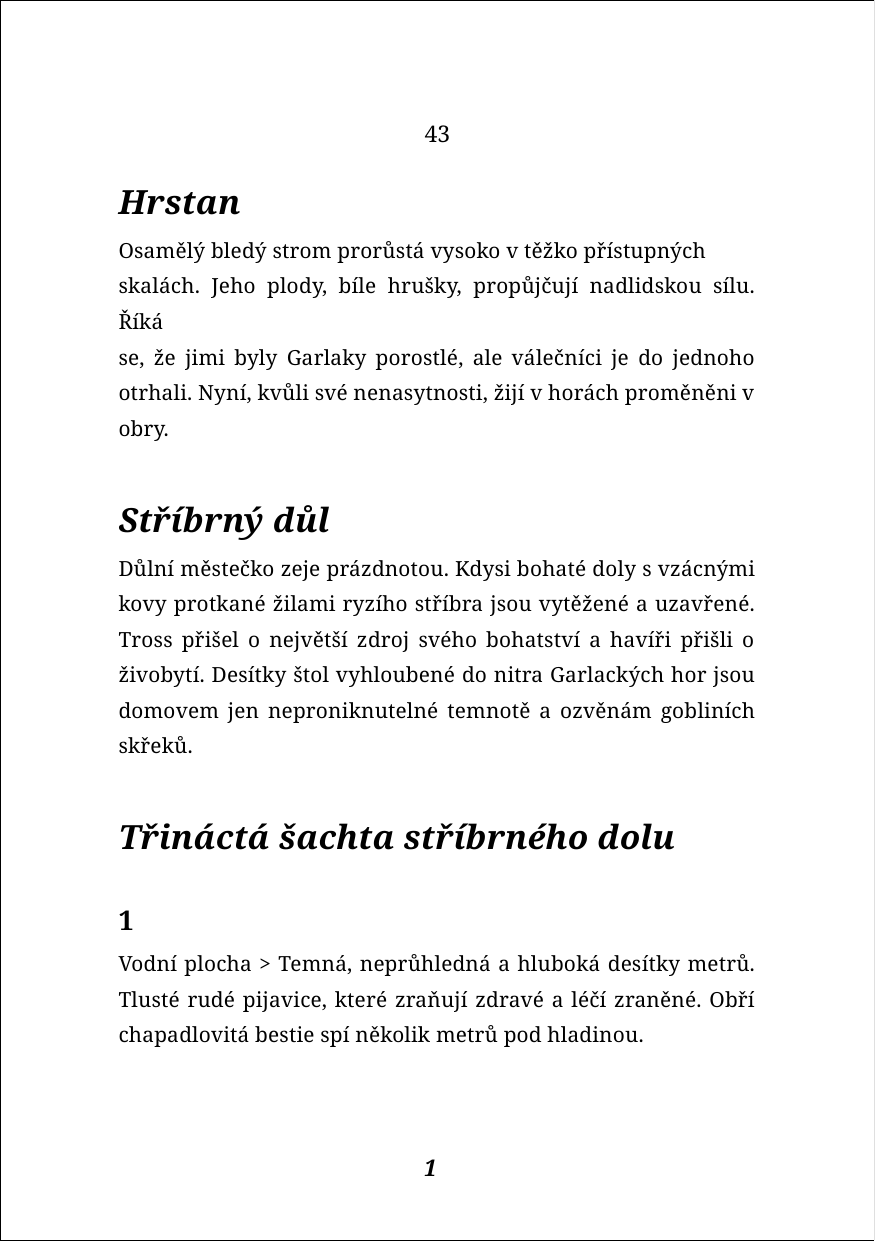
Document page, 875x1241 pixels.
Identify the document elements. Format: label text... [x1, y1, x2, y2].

subtitle 1 [118, 901, 756, 938]
text Osamělý bledý strom prorůstá vysoko v těžko přístupných skalách. Jeho plody, bíle hrušky, propůjčují nadlidskou sílu. Říká se, že jimi byly Garlaky porostlé, ale válečníci je do jednoho otrhali. Nyní, kvůli své nenasytnosti, žijí v horách proměněni v obry. [118, 236, 756, 442]
text Důlní městečko zeje prázdnotou. Kdysi bohaté doly s vzácnými kovy protkané žilami ryzího stříbra jsou vytěžené a uzavřené. Tross přišel o největší zdroj svého bohatství a havíři přišli o živobytí. Desítky štol vyhloubené do nitra Garlackých hor jsou domovem jen neproniknutelné temnotě a ozvěnám gobliních skřeků. [118, 554, 756, 760]
text Vodní plocha > Temná, neprůhledná a hluboká desítky metrů. Tlusté rudé pijavice, které zraňují zdravé a léčí zraněné. Obří chapadlovitá bestie spí několik metrů pod hladinou. [118, 949, 756, 1049]
subtitle Třináctá šachta stříbrného dolu [118, 814, 756, 859]
subtitle Hrstan [118, 179, 756, 224]
subtitle Stříbrný důl [118, 497, 756, 542]
